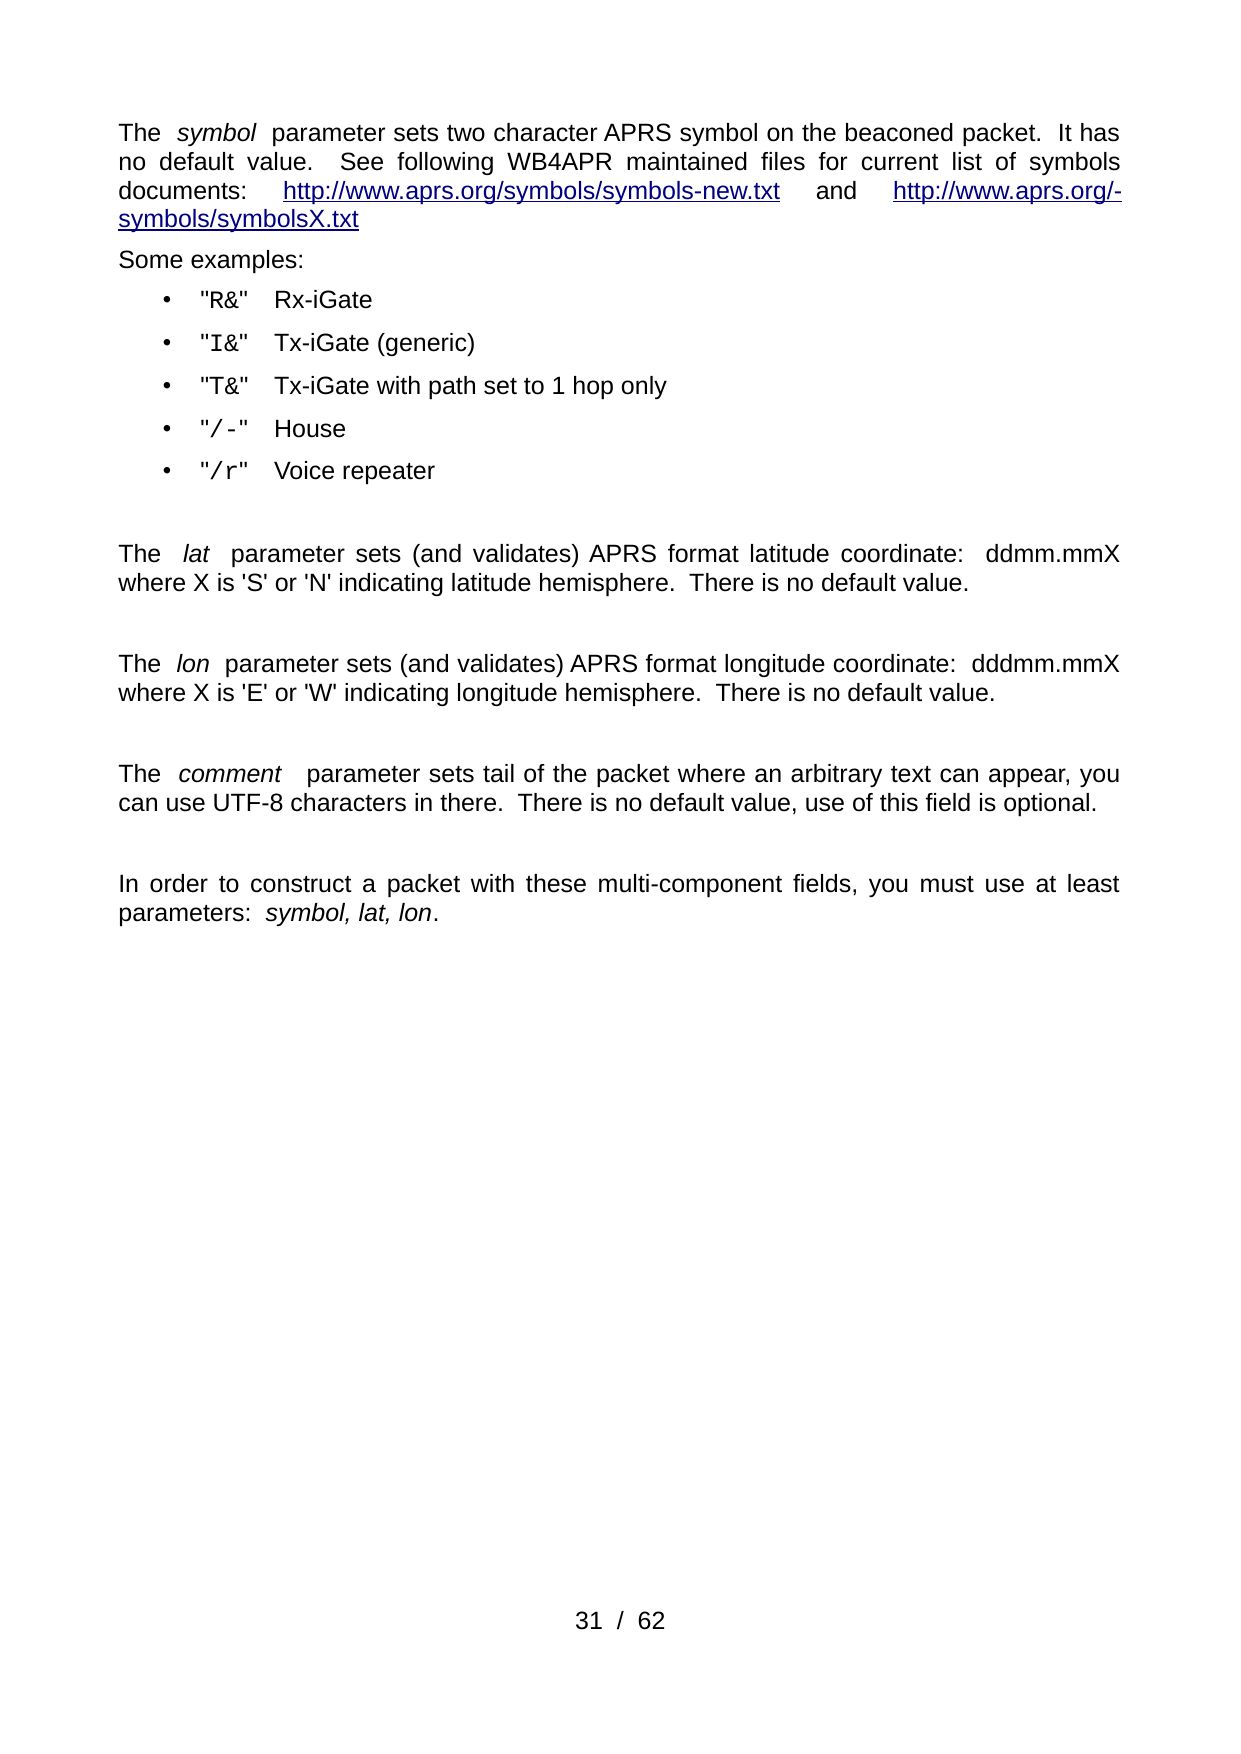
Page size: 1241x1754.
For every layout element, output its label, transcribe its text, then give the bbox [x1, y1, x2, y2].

text Some examples: [118, 245, 1122, 274]
text The symbol parameter sets two character APRS symbol on the beaconed packet. It has no default value. See following WB4APR maintained files for current list of symbols documents: http://www.aprs.org/symbols/symbols-new.txt and http://www.aprs.org/­symbols/­symbolsX.txt [118, 118, 1122, 233]
list "/r" Voice repeater [163, 456, 1122, 487]
text In order to construct a packet with these multi-component fields, you must use at least parameters: symbol, lat, lon. [118, 869, 1122, 926]
text The lat parameter sets (and validates) APRS format latitude coordinate: ddmm.mmX where X is 'S' or 'N' indicating latitude hemisphere. There is no default value. [118, 539, 1122, 597]
list "I&" Tx-iGate (generic) [163, 328, 1122, 359]
list "R&" Rx-iGate [163, 285, 1122, 316]
text The lon parameter sets (and validates) APRS format longitude coordinate: dddmm.mmX where X is 'E' or 'W' indicating longitude hemisphere. There is no default value. [118, 649, 1122, 707]
list "/-" House [163, 413, 1122, 444]
list "T&" Tx-iGate with path set to 1 hop only [163, 371, 1122, 402]
text The comment parameter sets tail of the packet where an arbitrary text can appear, you can use UTF-8 characters in there. There is no default value, use of this field is optional. [118, 759, 1122, 817]
